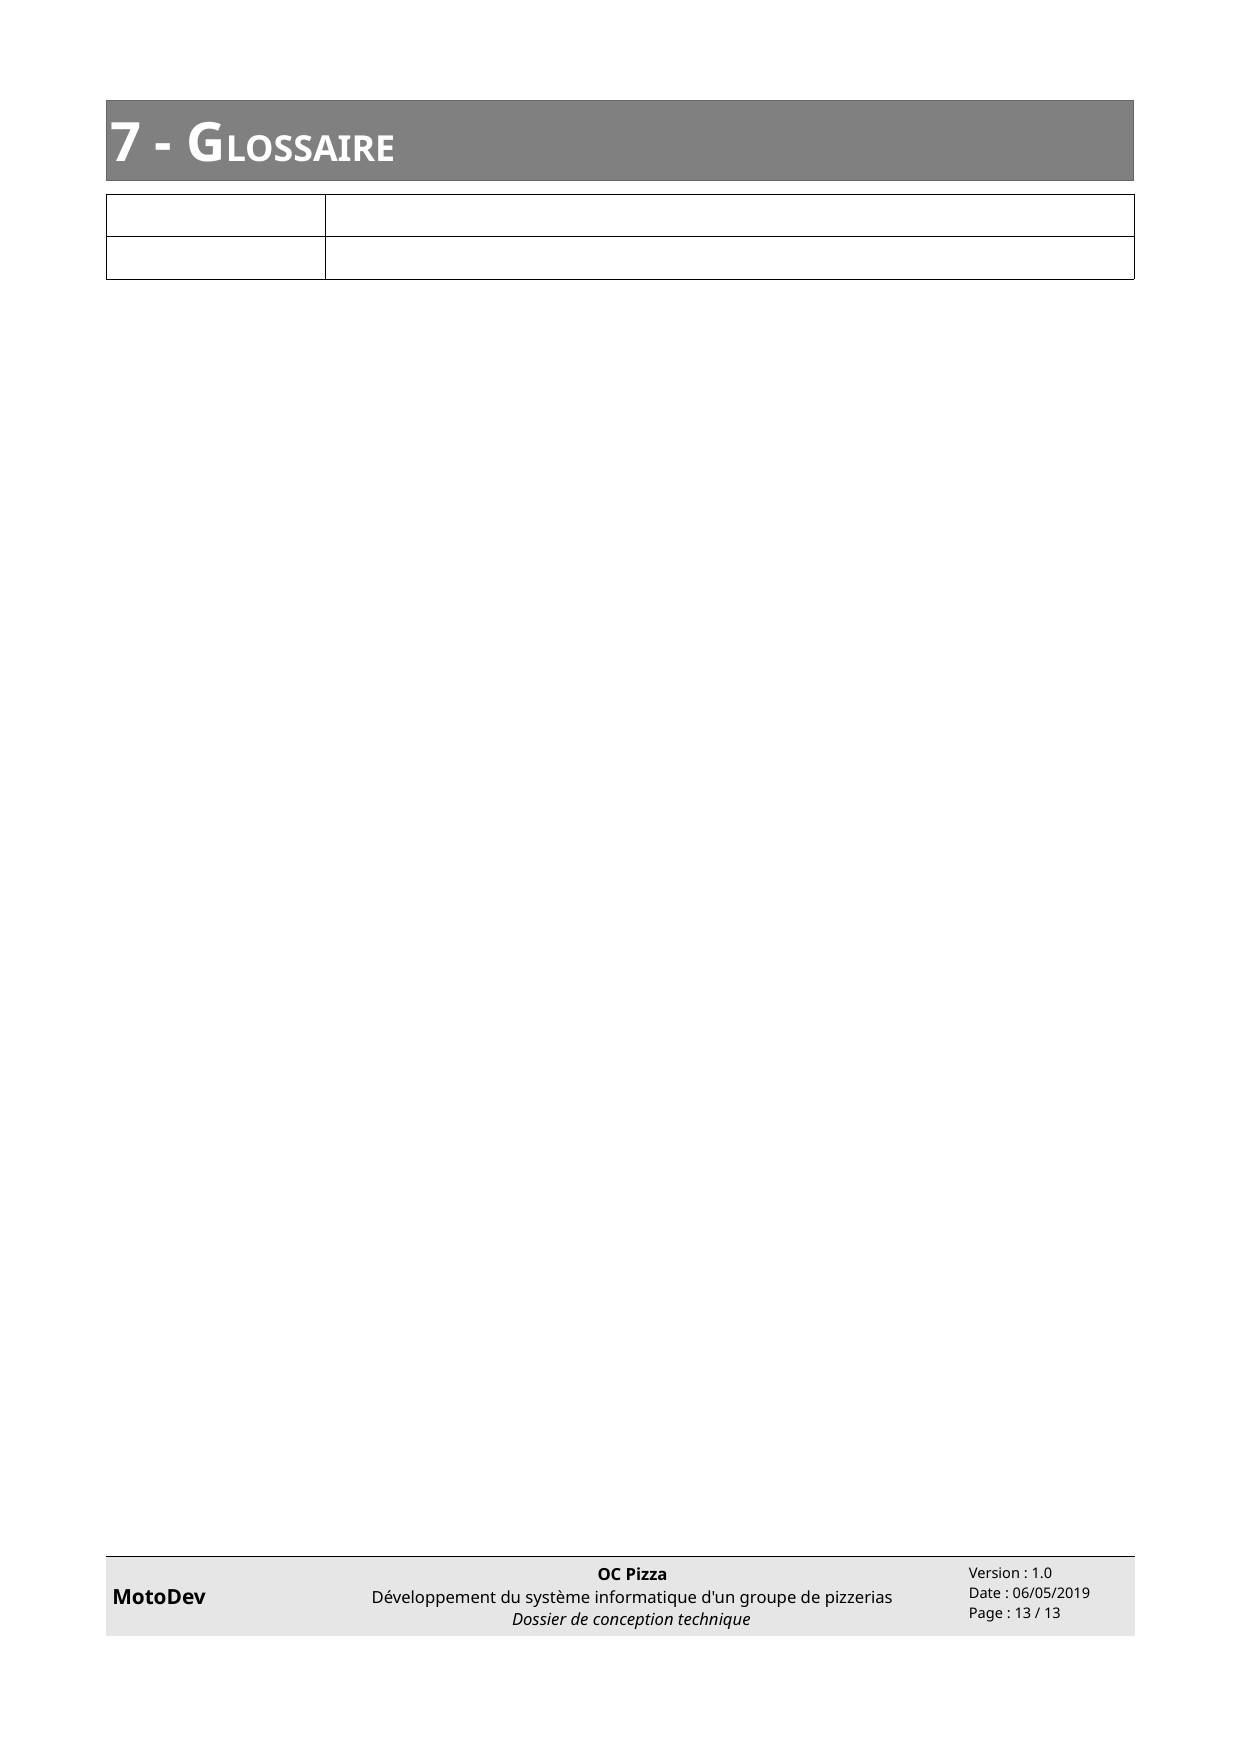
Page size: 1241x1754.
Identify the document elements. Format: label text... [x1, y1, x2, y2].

subtitle Glossaire [107, 101, 1133, 180]
table_header [326, 195, 1134, 236]
table_cell [326, 237, 1134, 279]
table_cell [107, 237, 325, 279]
table_header [107, 195, 325, 236]
